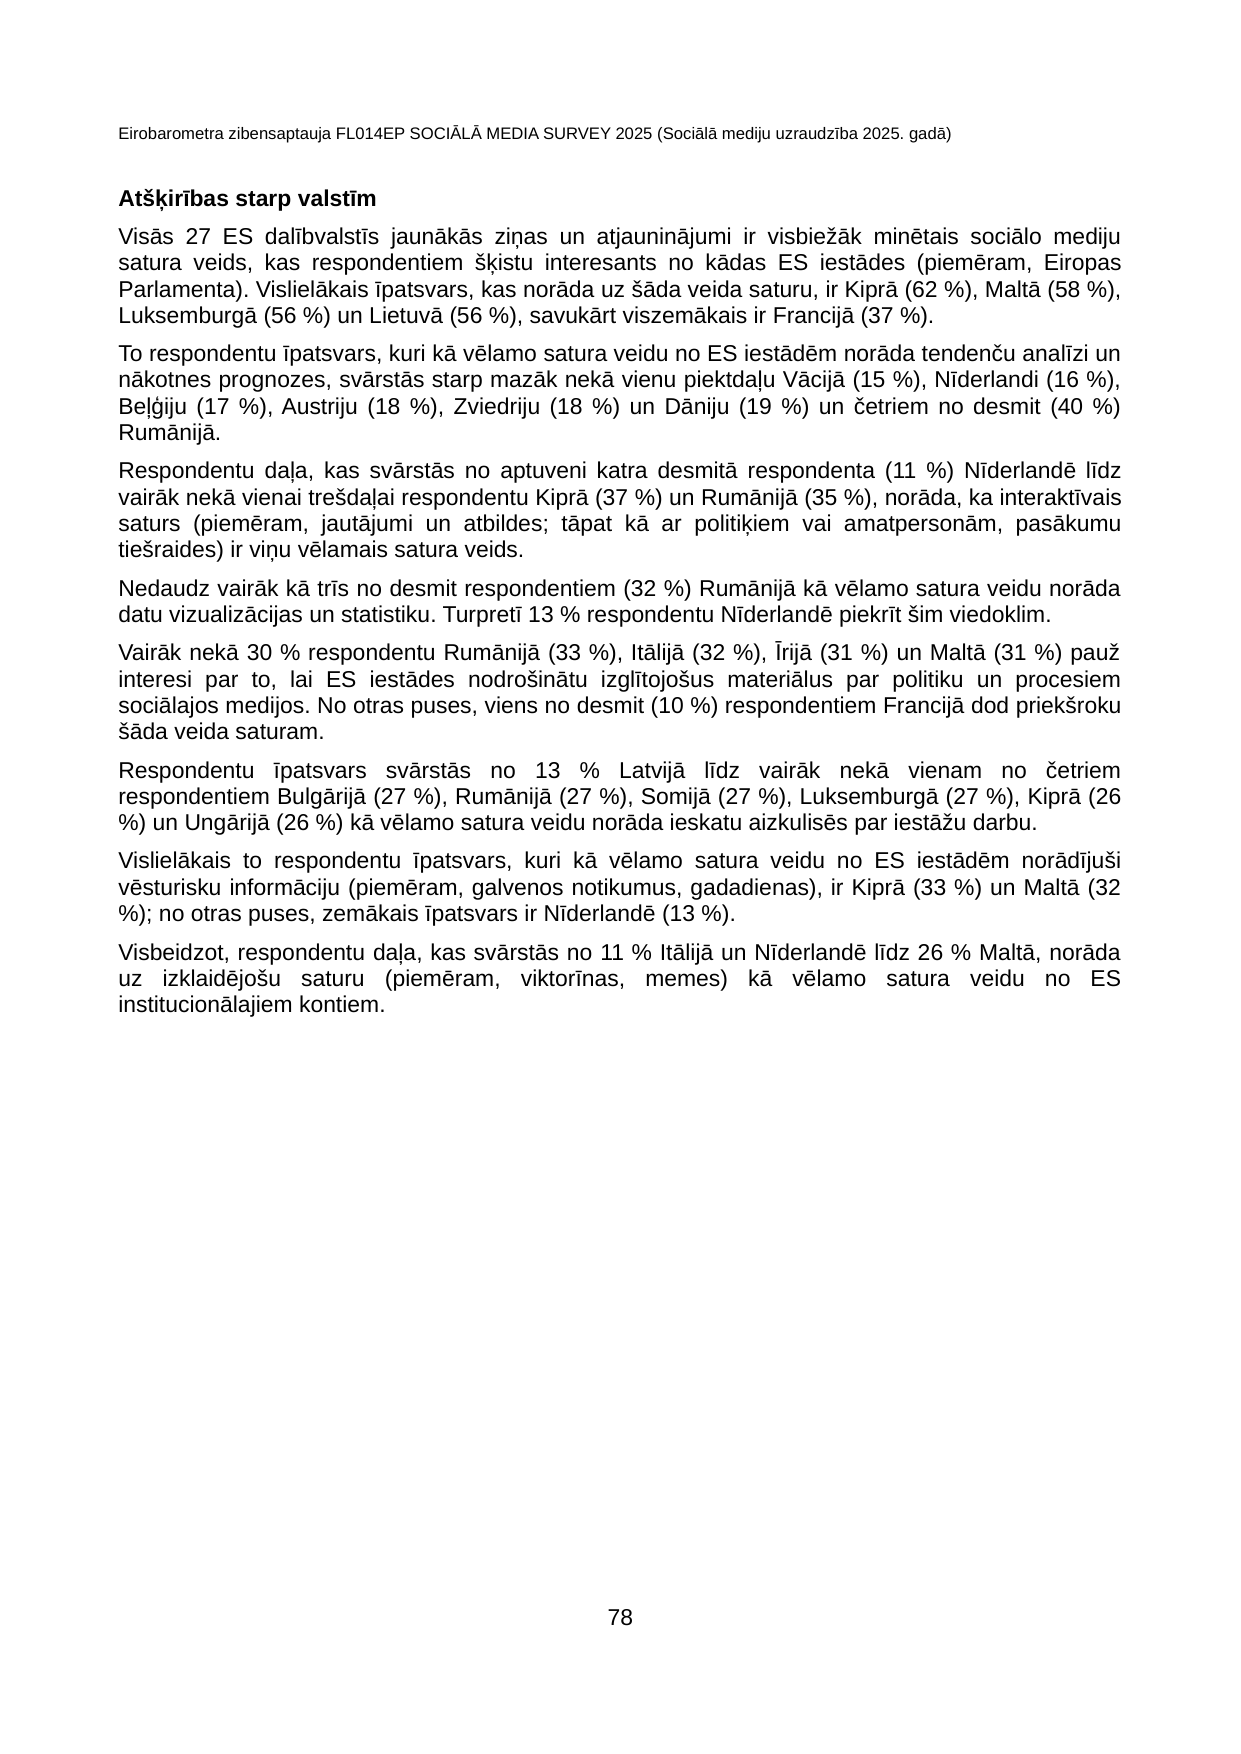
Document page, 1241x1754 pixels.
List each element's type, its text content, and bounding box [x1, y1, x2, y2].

text Vairāk nekā 30 % respondentu Rumānijā (33 %), Itālijā (32 %), Īrijā (31 %) un Maltā (31 %) pauž interesi par to, lai ES iestādes nodrošinātu izglītojošus materiālus par politiku un procesiem sociālajos medijos. No otras puses, viens no desmit (10 %) respondentiem Francijā dod priekšroku šāda veida saturam. [118, 639, 1122, 745]
text Respondentu īpatsvars svārstās no 13 % Latvijā līdz vairāk nekā vienam no četriem respondentiem Bulgārijā (27 %), Rumānijā (27 %), Somijā (27 %), Luksemburgā (27 %), Kiprā (26 %) un Ungārijā (26 %) kā vēlamo satura veidu norāda ieskatu aizkulisēs par iestāžu darbu. [118, 757, 1122, 836]
text Visbeidzot, respondentu daļa, kas svārstās no 11 % Itālijā un Nīderlandē līdz 26 % Maltā, norāda uz izklaidējošu saturu (piemēram, viktorīnas, memes) kā vēlamo satura veidu no ES institucionālajiem kontiem. [118, 938, 1122, 1017]
text Atšķirības starp valstīm [118, 184, 1122, 211]
text Visās 27 ES dalībvalstīs jaunākās ziņas un atjauninājumi ir visbiežāk minētais sociālo mediju satura veids, kas respondentiem šķistu interesants no kādas ES iestādes (piemēram, Eiropas Parlamenta). Vislielākais īpatsvars, kas norāda uz šāda veida saturu, ir Kiprā (62 %), Maltā (58 %), Luksemburgā (56 %) un Lietuvā (56 %), savukārt viszemākais ir Francijā (37 %). [118, 223, 1122, 328]
text To respondentu īpatsvars, kuri kā vēlamo satura veidu no ES iestādēm norāda tendenču analīzi un nākotnes prognozes, svārstās starp mazāk nekā vienu piektdaļu Vācijā (15 %), Nīderlandi (16 %), Beļģiju (17 %), Austriju (18 %), Zviedriju (18 %) un Dāniju (19 %) un četriem no desmit (40 %) Rumānijā. [118, 340, 1122, 446]
text Vislielākais to respondentu īpatsvars, kuri kā vēlamo satura veidu no ES iestādēm norādījuši vēsturisku informāciju (piemēram, galvenos notikumus, gadadienas), ir Kiprā (33 %) un Maltā (32 %); no otras puses, zemākais īpatsvars ir Nīderlandē (13 %). [118, 847, 1122, 927]
text Respondentu daļa, kas svārstās no aptuveni katra desmitā respondenta (11 %) Nīderlandē līdz vairāk nekā vienai trešdaļai respondentu Kiprā (37 %) un Rumānijā (35 %), norāda, ka interaktīvais saturs (piemēram, jautājumi un atbildes; tāpat kā ar politiķiem vai amatpersonām, pasākumu tiešraides) ir viņu vēlamais satura veids. [118, 457, 1122, 563]
text Nedaudz vairāk kā trīs no desmit respondentiem (32 %) Rumānijā kā vēlamo satura veidu norāda datu vizualizācijas un statistiku. Turpretī 13 % respondentu Nīderlandē piekrīt šim viedoklim. [118, 575, 1122, 627]
